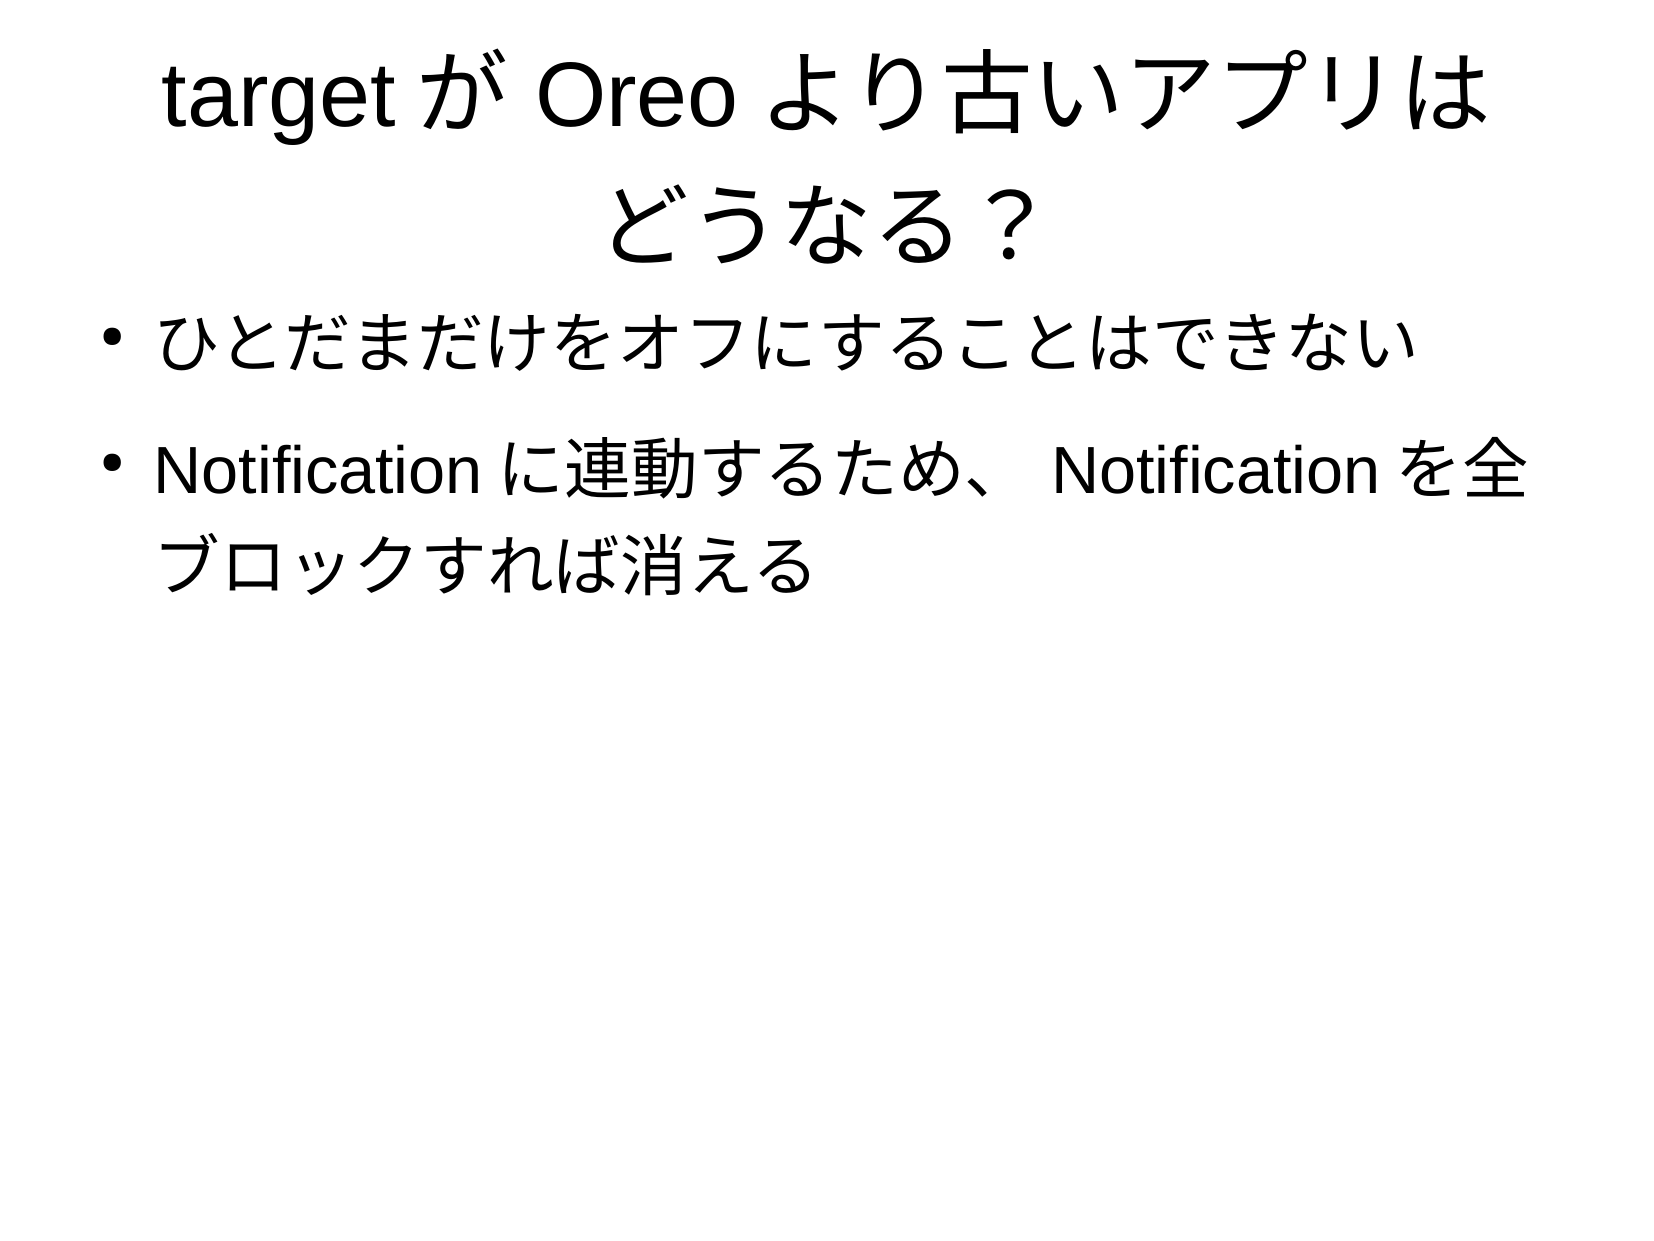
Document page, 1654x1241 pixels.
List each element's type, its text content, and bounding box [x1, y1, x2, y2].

title targetがOreoより古いアプリは どうなる？ [82, 49, 1571, 257]
list ひとだまだけをオフにすることはできない Notificationに連動するため、Notificationを全ブロックすれば消える [82, 290, 1571, 1109]
